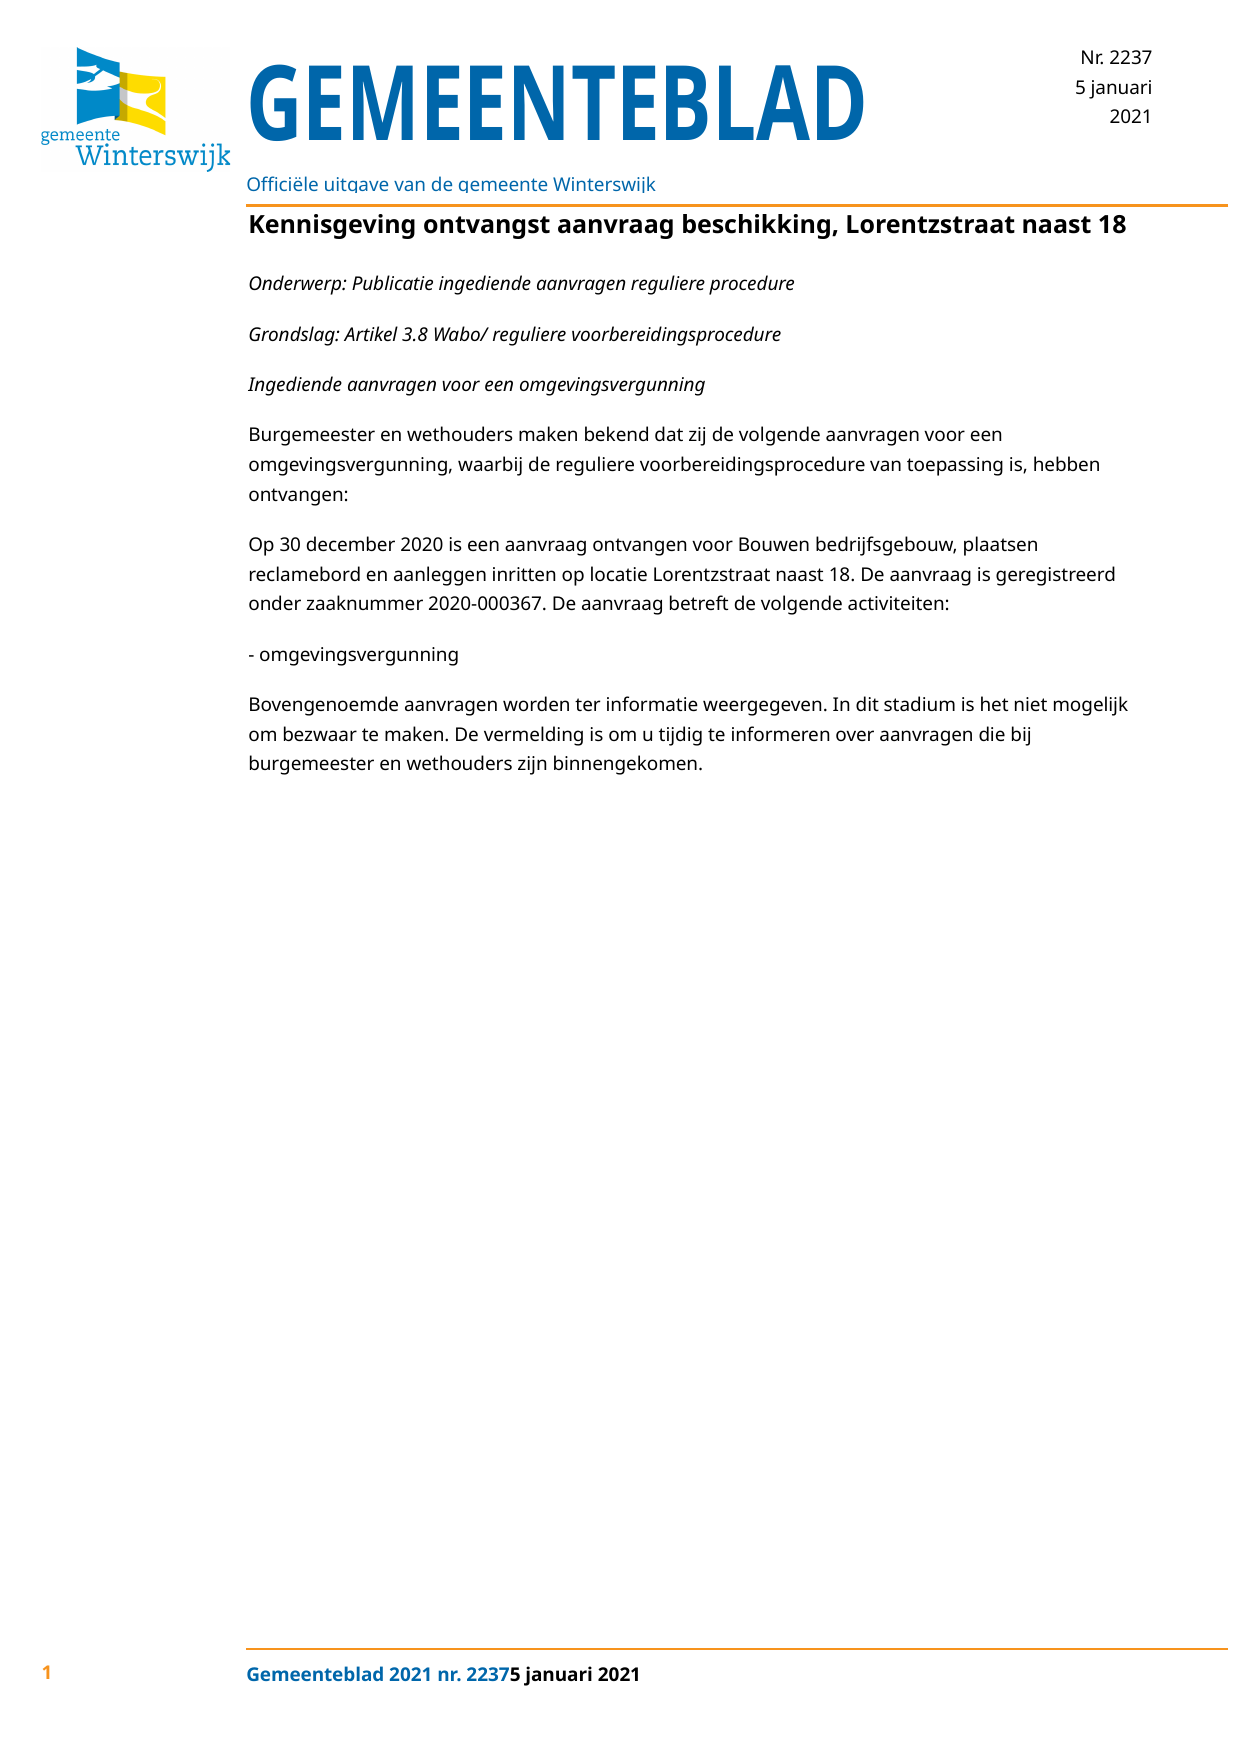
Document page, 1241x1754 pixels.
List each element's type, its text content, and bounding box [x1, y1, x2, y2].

text Ingediende aanvragen voor een omgevingsvergunning [248, 371, 1152, 397]
text Burgemeester en wethouders maken bekend dat zij de volgende aanvragen voor een omgevingsvergunning, waarbij de reguliere voorbereidingsprocedure van toepassing is, hebben ontvangen: [248, 422, 1152, 506]
text Grondslag: Artikel 3.8 Wabo/ reguliere voorbereidingsprocedure [248, 321, 1152, 346]
text Op 30 december 2020 is een aanvraag ontvangen voor Bouwen bedrijfsgebouw, plaatsen reclamebord en aanleggen inritten op locatie Lorentzstraat naast 18. De aanvraag is geregistreerd onder zaaknummer 2020-000367. De aanvraag betreft de volgende activiteiten: [248, 531, 1152, 616]
text - omgevingsvergunning [248, 641, 1152, 666]
text Onderwerp: Publicatie ingediende aanvragen reguliere procedure [248, 270, 1152, 296]
text Bovengenoemde aanvragen worden ter informatie weergegeven. In dit stadium is het niet mogelijk om bezwaar te maken. De vermelding is om u tijdig te informeren over aanvragen die bij burgemeester en wethouders zijn binnengekomen. [248, 691, 1152, 776]
picture [41, 47, 231, 172]
text Kennisgeving ontvangst aanvraag beschikking, Lorentzstraat naast 18 [248, 207, 1152, 241]
picture [225, 153, 231, 162]
